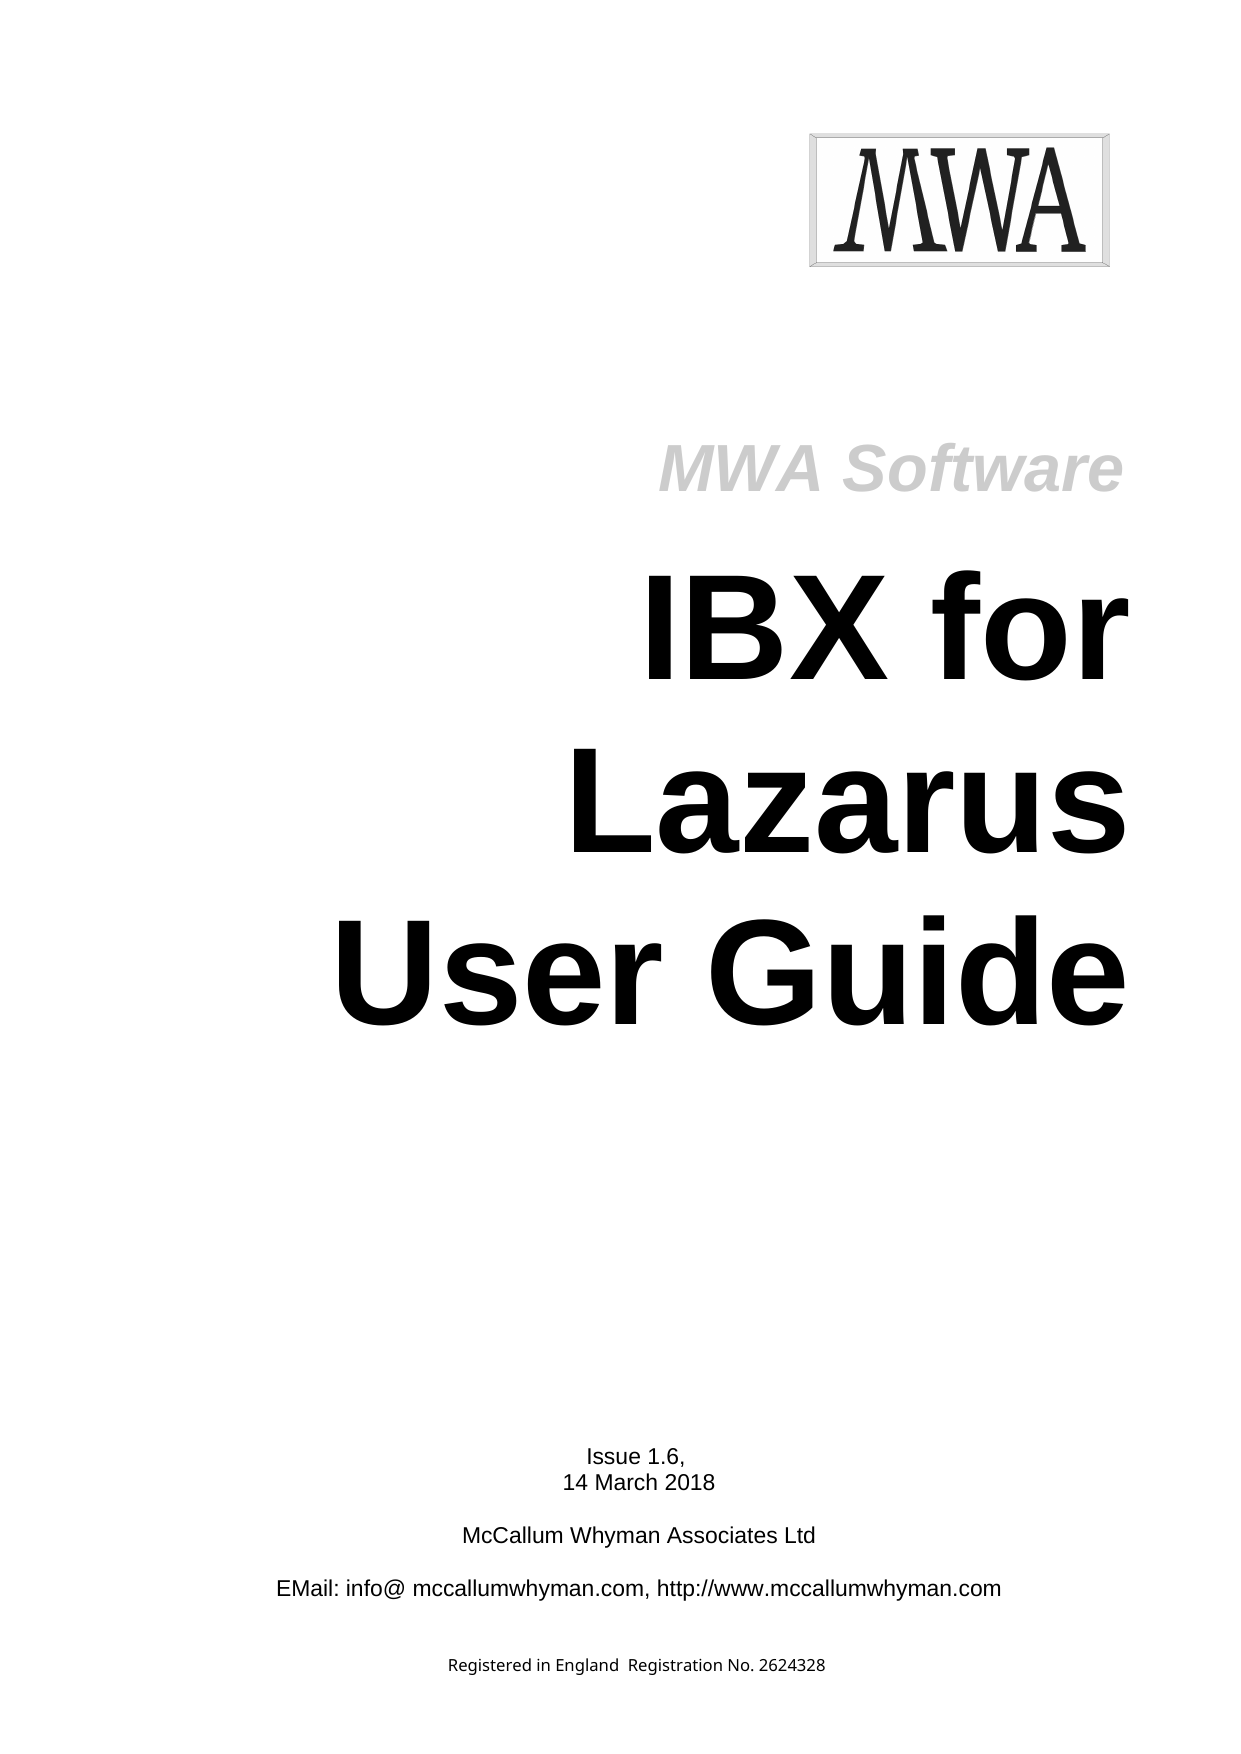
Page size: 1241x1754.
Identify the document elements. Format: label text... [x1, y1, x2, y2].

text Issue 1.6, [150, 1443, 1128, 1469]
text EMail: info@ mccallumwhyman.com, http://www.mccallumwhyman.com [150, 1574, 1128, 1601]
text MWA Software [230, 429, 1131, 505]
text IBX for Lazarus User Guide [155, 505, 1131, 1056]
text 14 March 2018 [150, 1469, 1128, 1496]
text McCallum Whyman Associates Ltd [150, 1522, 1128, 1548]
